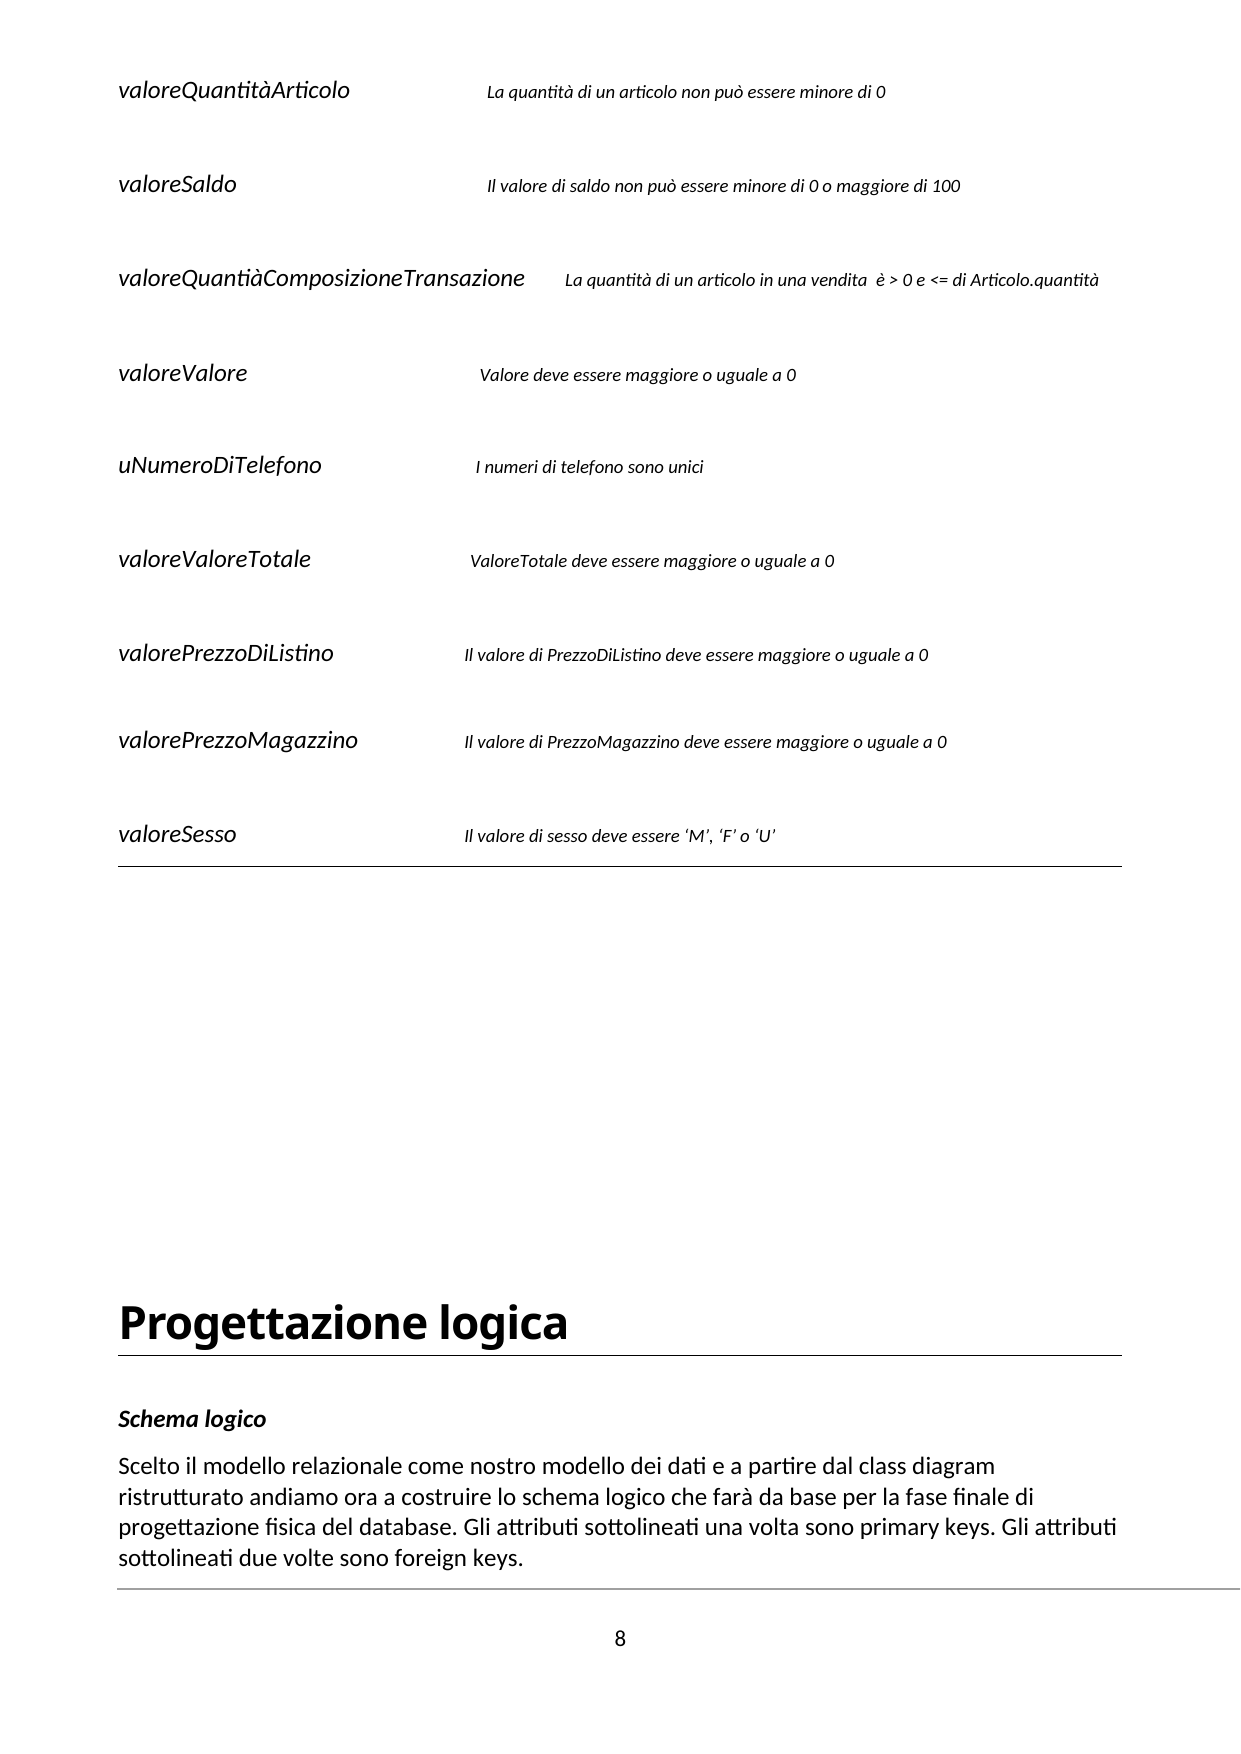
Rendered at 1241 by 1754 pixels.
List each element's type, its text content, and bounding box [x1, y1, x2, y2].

text valoreValoreTotale ValoreTotale deve essere maggiore o uguale a 0 [118, 543, 1122, 574]
text valorePrezzoMagazzino Il valore di PrezzoMagazzino deve essere maggiore o uguale a 0 [118, 724, 1122, 755]
title Progettazione logica [118, 1287, 1122, 1355]
text Scelto il modello relazionale come nostro modello dei dati e a partire dal class diagram ristrutturato andiamo ora a costruire lo schema logico che farà da base per la fase finale di progettazione fisica del database. Gli attributi sottolineati una volta sono primary keys. Gli attributi sottolineati due volte sono foreign keys. [118, 1450, 1122, 1572]
text valorePrezzoDiListino Il valore di PrezzoDiListino deve essere maggiore o uguale a 0 [118, 637, 1122, 668]
text valoreSesso Il valore di sesso deve essere ‘M’, ‘F’ o ‘U’ [118, 819, 1122, 849]
text valoreSaldo Il valore di saldo non può essere minore di 0 o maggiore di 100 [118, 168, 1122, 199]
text valoreQuantiàComposizioneTransazione La quantità di un articolo in una vendita è > 0 e <= di Articolo.quantità [118, 262, 1122, 293]
text Schema logico [118, 1403, 1122, 1434]
text valoreQuantitàArticolo La quantità di un articolo non può essere minore di 0 [118, 74, 1122, 104]
text uNumeroDiTelefono I numeri di telefono sono unici [118, 449, 1122, 479]
text valoreValore Valore deve essere maggiore o uguale a 0 [118, 357, 1122, 387]
